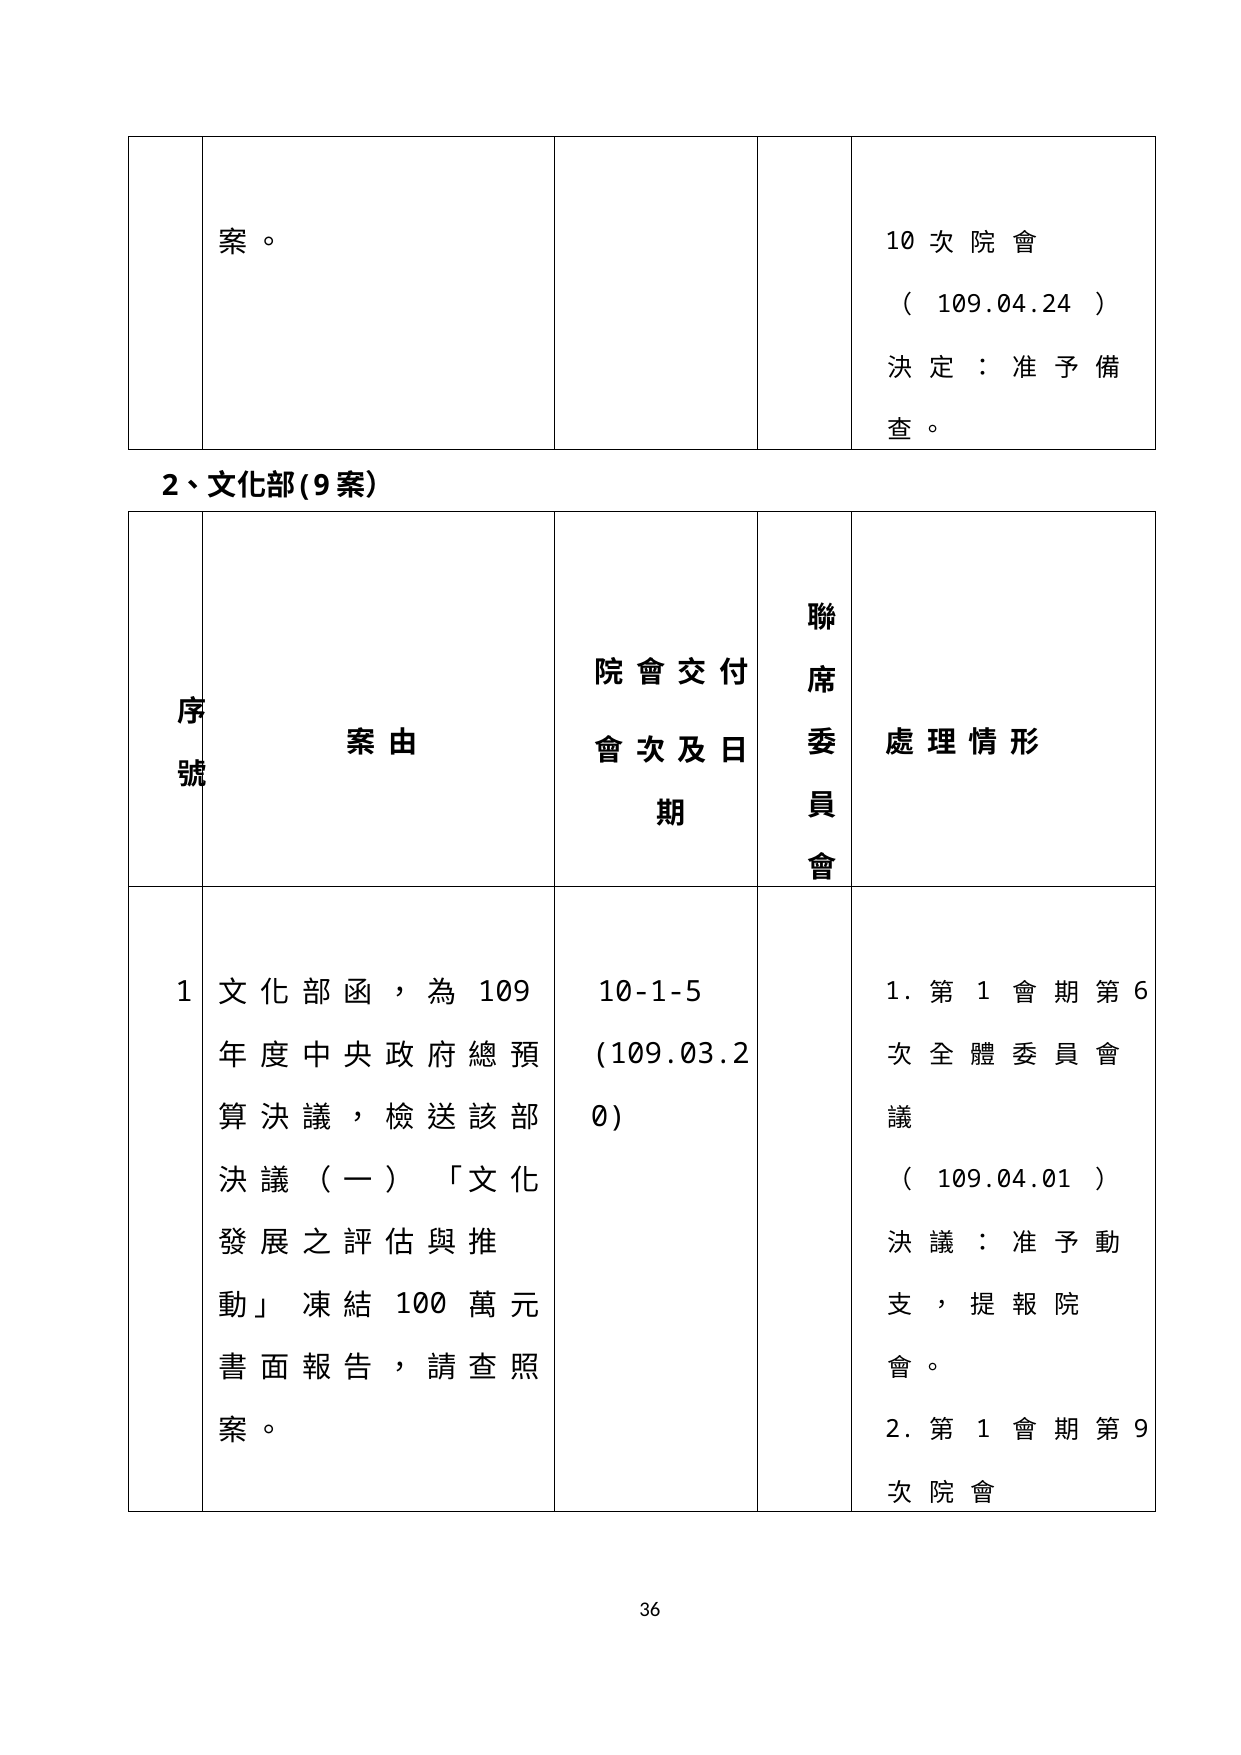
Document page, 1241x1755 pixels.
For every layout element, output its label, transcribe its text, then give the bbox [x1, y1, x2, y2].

table_header 序號 [129, 512, 202, 886]
table_cell [758, 887, 851, 1511]
table_cell 案。 [203, 137, 554, 448]
table_cell [555, 137, 757, 448]
text 2、文化部(9案） [129, 462, 1156, 504]
table_cell 10次院會（109.04.24）決定：准予備查。 [852, 137, 1155, 448]
table_cell [129, 137, 202, 448]
table_cell [758, 137, 851, 448]
table_cell 文化部函，為109年度中央政府總預算決議，檢送該部決議（一）「文化發展之評估與推動」凍結100萬元書面報告，請查照案。 [203, 887, 554, 1511]
table_cell 1.第1會期第6次全體委員會議（109.04.01）決議：准予動支，提報院會。 2.第1會期第9次院會 [852, 887, 1155, 1511]
table_header 聯席 委員會 [758, 512, 851, 886]
table_header 院會交付 會次及日期 [555, 512, 757, 886]
table_header 案由 [203, 512, 554, 886]
table_cell 10-1-5 (109.03.20) [555, 887, 757, 1511]
table_header 處理情形 [852, 512, 1155, 886]
table_cell [129, 887, 202, 1511]
